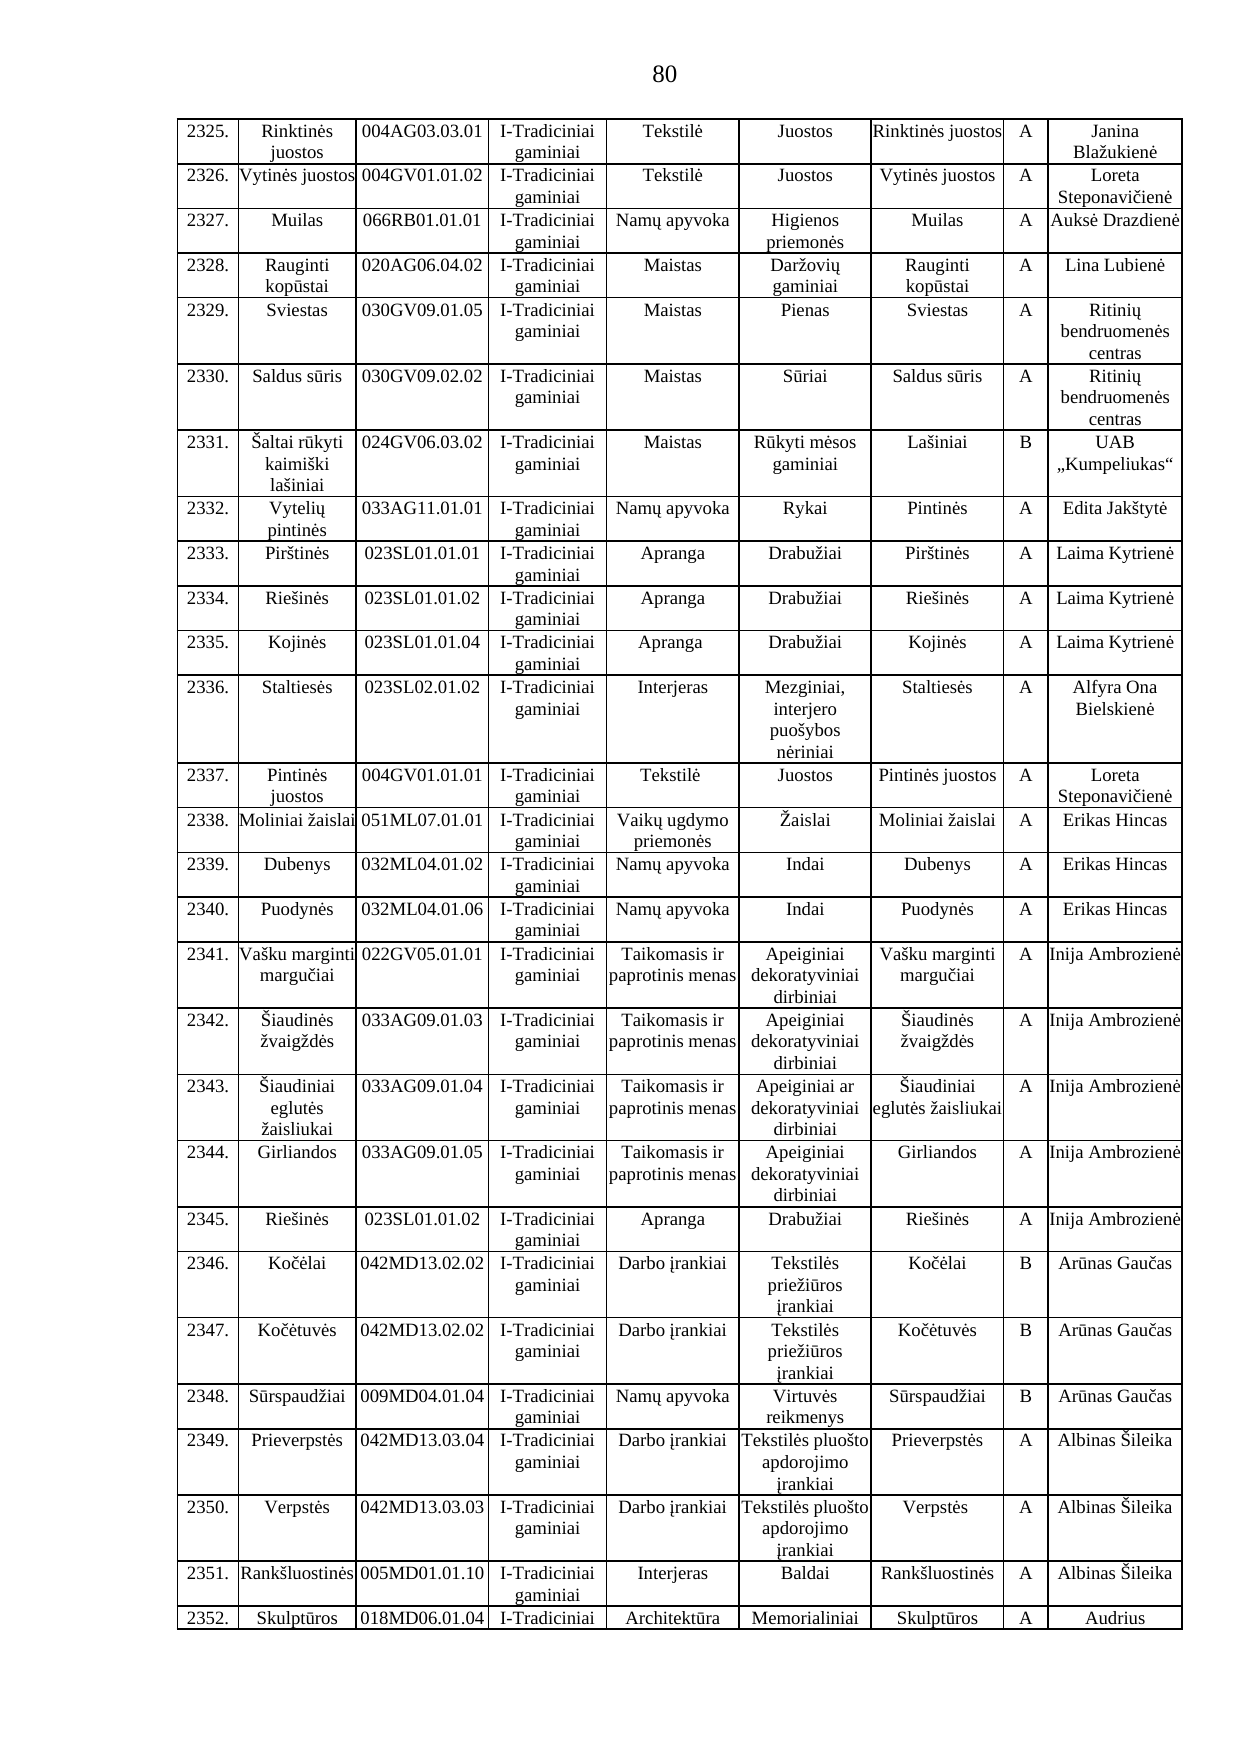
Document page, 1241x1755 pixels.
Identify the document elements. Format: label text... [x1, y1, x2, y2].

table_cell A [1004, 120, 1047, 163]
table_cell Girliandos [872, 1141, 1003, 1206]
table_cell I-Tradiciniai [489, 1607, 606, 1628]
table_cell I-Tradiciniai gaminiai [489, 1208, 606, 1251]
table_cell UAB „Kumpeliukas“ [1049, 431, 1181, 496]
table_cell I-Tradiciniai gaminiai [489, 1385, 606, 1428]
table_cell Baldai [740, 1562, 870, 1605]
table_cell Pintinės juostos [872, 764, 1003, 807]
table_cell Lina Lubienė [1049, 254, 1181, 297]
table_cell I-Tradiciniai gaminiai [489, 808, 606, 852]
table_cell I-Tradiciniai gaminiai [489, 165, 606, 207]
table_cell Tekstilė [607, 120, 738, 163]
table_cell Kočėlai [239, 1252, 355, 1317]
table_cell Mezginiai, interjero puošybos nėriniai [740, 676, 870, 762]
table_cell I-Tradiciniai gaminiai [489, 1562, 606, 1605]
table_cell Sūrspaudžiai [239, 1385, 355, 1428]
table_cell Namų apyvoka [607, 853, 738, 896]
table_cell Sviestas [239, 298, 355, 363]
table_cell Šiaudiniai eglutės žaisliukai [872, 1075, 1003, 1140]
table_cell Namų apyvoka [607, 898, 738, 941]
table_cell Kojinės [239, 631, 355, 674]
table_cell Inija Ambrozienė [1049, 1141, 1181, 1206]
table_cell Apranga [607, 1208, 738, 1251]
table_cell Janina Blažukienė [1049, 120, 1181, 163]
table_cell Memorialiniai [740, 1607, 870, 1628]
table_cell 2352. [178, 1607, 238, 1628]
table_cell 2331. [178, 431, 238, 496]
table_cell 004GV01.01.02 [357, 165, 488, 207]
table_cell A [1004, 298, 1047, 363]
table_cell I-Tradiciniai gaminiai [489, 1075, 606, 1140]
table_cell Laima Kytrienė [1049, 631, 1181, 674]
table_cell Rauginti kopūstai [239, 254, 355, 297]
table_cell A [1004, 254, 1047, 297]
table_cell Loreta Steponavičienė [1049, 165, 1181, 207]
table_cell Edita Jakštytė [1049, 497, 1181, 540]
table_cell Darbo įrankiai [607, 1252, 738, 1317]
table_cell Staltiesės [872, 676, 1003, 762]
table_cell A [1004, 676, 1047, 762]
table_cell Riešinės [239, 587, 355, 630]
table_cell A [1004, 764, 1047, 807]
table_cell Pirštinės [239, 542, 355, 585]
table_cell Rykai [740, 497, 870, 540]
table_cell A [1004, 542, 1047, 585]
table_cell 004GV01.01.01 [357, 764, 488, 807]
table_cell Arūnas Gaučas [1049, 1385, 1181, 1428]
table_cell Sūrspaudžiai [872, 1385, 1003, 1428]
table_cell 2333. [178, 542, 238, 585]
table_cell Inija Ambrozienė [1049, 1208, 1181, 1251]
table_cell Laima Kytrienė [1049, 587, 1181, 630]
table_cell Namų apyvoka [607, 497, 738, 540]
table_cell Tekstilė [607, 764, 738, 807]
table_cell Inija Ambrozienė [1049, 943, 1181, 1007]
table_cell Šaltai rūkyti kaimiški lašiniai [239, 431, 355, 496]
table_cell 2345. [178, 1208, 238, 1251]
table_cell Skulptūros [872, 1607, 1003, 1628]
table_cell Vytinės juostos [239, 165, 355, 207]
table_cell 032ML04.01.06 [357, 898, 488, 941]
table_cell Audrius [1049, 1607, 1181, 1628]
table_cell Moliniai žaislai [872, 808, 1003, 852]
table_cell 033AG09.01.03 [357, 1009, 488, 1073]
table_cell Drabužiai [740, 542, 870, 585]
table_cell I-Tradiciniai gaminiai [489, 120, 606, 163]
table_cell Ritinių bendruomenės centras [1049, 298, 1181, 363]
table_cell Taikomasis ir paprotinis menas [607, 1141, 738, 1206]
table_cell Rankšluostinės [239, 1562, 355, 1605]
table_cell Žaislai [740, 808, 870, 852]
table_cell B [1004, 1385, 1047, 1428]
table_cell I-Tradiciniai gaminiai [489, 298, 606, 363]
table_cell Riešinės [872, 1208, 1003, 1251]
table_cell I-Tradiciniai gaminiai [489, 898, 606, 941]
table_cell 030GV09.02.02 [357, 365, 488, 429]
table_cell Sviestas [872, 298, 1003, 363]
table_cell Alfyra Ona Bielskienė [1049, 676, 1181, 762]
table_cell 042MD13.02.02 [357, 1318, 488, 1383]
table_cell Kočėtuvės [239, 1318, 355, 1383]
table_cell I-Tradiciniai gaminiai [489, 1496, 606, 1560]
table_cell Vašku marginti margučiai [239, 943, 355, 1007]
table_cell B [1004, 1318, 1047, 1383]
table_cell Apranga [607, 631, 738, 674]
table_cell I-Tradiciniai gaminiai [489, 254, 606, 297]
table_cell Pintinės juostos [239, 764, 355, 807]
table_cell Darbo įrankiai [607, 1496, 738, 1560]
table_cell Indai [740, 853, 870, 896]
table_cell A [1004, 943, 1047, 1007]
table_cell Juostos [740, 120, 870, 163]
table_cell 066RB01.01.01 [357, 209, 488, 252]
table_cell A [1004, 587, 1047, 630]
table_cell Apranga [607, 587, 738, 630]
table_cell Kojinės [872, 631, 1003, 674]
table_cell Šiaudinės žvaigždės [872, 1009, 1003, 1073]
table_cell Darbo įrankiai [607, 1430, 738, 1494]
table_cell 2350. [178, 1496, 238, 1560]
table_cell A [1004, 1496, 1047, 1560]
table_cell Namų apyvoka [607, 1385, 738, 1428]
table_cell I-Tradiciniai gaminiai [489, 209, 606, 252]
table_cell 2348. [178, 1385, 238, 1428]
table_cell I-Tradiciniai gaminiai [489, 542, 606, 585]
table_cell 2325. [178, 120, 238, 163]
table_cell Architektūra [607, 1607, 738, 1628]
table_cell 2341. [178, 943, 238, 1007]
table_cell Apeiginiai dekoratyviniai dirbiniai [740, 1141, 870, 1206]
table_cell I-Tradiciniai gaminiai [489, 1141, 606, 1206]
table_cell I-Tradiciniai gaminiai [489, 1430, 606, 1494]
table_cell Dubenys [872, 853, 1003, 896]
table_cell A [1004, 631, 1047, 674]
table_cell Moliniai žaislai [239, 808, 355, 852]
table_cell 2330. [178, 365, 238, 429]
table_cell 023SL01.01.02 [357, 1208, 488, 1251]
table_cell Albinas Šileika [1049, 1496, 1181, 1560]
table_cell 023SL01.01.02 [357, 587, 488, 630]
table_cell Auksė Drazdienė [1049, 209, 1181, 252]
table_cell A [1004, 365, 1047, 429]
table_cell I-Tradiciniai gaminiai [489, 431, 606, 496]
table_cell Albinas Šileika [1049, 1430, 1181, 1494]
table_cell Tekstilės priežiūros įrankiai [740, 1318, 870, 1383]
table_cell Namų apyvoka [607, 209, 738, 252]
table_cell Maistas [607, 431, 738, 496]
table_cell A [1004, 497, 1047, 540]
table_cell 023SL01.01.01 [357, 542, 488, 585]
table_cell 024GV06.03.02 [357, 431, 488, 496]
table_cell Tekstilės pluošto apdorojimo įrankiai [740, 1496, 870, 1560]
table_cell Tekstilė [607, 165, 738, 207]
table_cell I-Tradiciniai gaminiai [489, 1318, 606, 1383]
table_cell Drabužiai [740, 1208, 870, 1251]
table_cell I-Tradiciniai gaminiai [489, 1009, 606, 1073]
table_cell 2336. [178, 676, 238, 762]
table_cell 2351. [178, 1562, 238, 1605]
table_cell Juostos [740, 165, 870, 207]
table_cell Sūriai [740, 365, 870, 429]
table_cell Puodynės [872, 898, 1003, 941]
table_cell 033AG11.01.01 [357, 497, 488, 540]
table_cell Saldus sūris [239, 365, 355, 429]
table_cell Arūnas Gaučas [1049, 1318, 1181, 1383]
table_cell Vytelių pintinės [239, 497, 355, 540]
table_cell Staltiesės [239, 676, 355, 762]
table_cell Riešinės [872, 587, 1003, 630]
table_cell Vašku marginti margučiai [872, 943, 1003, 1007]
table_cell A [1004, 1208, 1047, 1251]
table_cell 033AG09.01.04 [357, 1075, 488, 1140]
table_cell 2347. [178, 1318, 238, 1383]
table_cell 2349. [178, 1430, 238, 1494]
table_cell 042MD13.03.04 [357, 1430, 488, 1494]
table_cell Prieverpstės [239, 1430, 355, 1494]
table_cell 2329. [178, 298, 238, 363]
table_cell Laima Kytrienė [1049, 542, 1181, 585]
table_cell Saldus sūris [872, 365, 1003, 429]
table_cell I-Tradiciniai gaminiai [489, 497, 606, 540]
table_cell A [1004, 1075, 1047, 1140]
table_cell 2334. [178, 587, 238, 630]
table_cell 004AG03.03.01 [357, 120, 488, 163]
table_cell Juostos [740, 764, 870, 807]
table_cell Erikas Hincas [1049, 898, 1181, 941]
table_cell Lašiniai [872, 431, 1003, 496]
table_cell Muilas [239, 209, 355, 252]
table_cell A [1004, 1562, 1047, 1605]
table_cell Apeiginiai dekoratyviniai dirbiniai [740, 1009, 870, 1073]
table_cell 023SL01.01.04 [357, 631, 488, 674]
table_cell 2346. [178, 1252, 238, 1317]
table_cell Rūkyti mėsos gaminiai [740, 431, 870, 496]
table_cell 032ML04.01.02 [357, 853, 488, 896]
table_cell Rinktinės juostos [239, 120, 355, 163]
table_cell Apeiginiai dekoratyviniai dirbiniai [740, 943, 870, 1007]
table_cell Pirštinės [872, 542, 1003, 585]
table_cell Maistas [607, 365, 738, 429]
table_cell Inija Ambrozienė [1049, 1009, 1181, 1073]
table_cell Girliandos [239, 1141, 355, 1206]
table_cell Vytinės juostos [872, 165, 1003, 207]
table_cell A [1004, 165, 1047, 207]
table_cell 020AG06.04.02 [357, 254, 488, 297]
table_cell Taikomasis ir paprotinis menas [607, 1075, 738, 1140]
table_cell Pienas [740, 298, 870, 363]
table_cell Indai [740, 898, 870, 941]
table_cell Pintinės [872, 497, 1003, 540]
table_cell Inija Ambrozienė [1049, 1075, 1181, 1140]
table_cell I-Tradiciniai gaminiai [489, 853, 606, 896]
table_cell A [1004, 808, 1047, 852]
table_cell A [1004, 209, 1047, 252]
table_cell Kočėtuvės [872, 1318, 1003, 1383]
table_cell A [1004, 853, 1047, 896]
table_cell 2338. [178, 808, 238, 852]
table_cell Apranga [607, 542, 738, 585]
table_cell 2344. [178, 1141, 238, 1206]
table_cell Drabužiai [740, 631, 870, 674]
table_cell Dubenys [239, 853, 355, 896]
table_cell 033AG09.01.05 [357, 1141, 488, 1206]
table_cell Rankšluostinės [872, 1562, 1003, 1605]
table_cell Tekstilės pluošto apdorojimo įrankiai [740, 1430, 870, 1494]
table_cell 022GV05.01.01 [357, 943, 488, 1007]
table_cell 2340. [178, 898, 238, 941]
table_cell Prieverpstės [872, 1430, 1003, 1494]
table_cell I-Tradiciniai gaminiai [489, 1252, 606, 1317]
table_cell 051ML07.01.01 [357, 808, 488, 852]
table_cell I-Tradiciniai gaminiai [489, 631, 606, 674]
table_cell Puodynės [239, 898, 355, 941]
table_cell 005MD01.01.10 [357, 1562, 488, 1605]
table_cell I-Tradiciniai gaminiai [489, 365, 606, 429]
table_cell Skulptūros [239, 1607, 355, 1628]
table_cell Albinas Šileika [1049, 1562, 1181, 1605]
table_cell Drabužiai [740, 587, 870, 630]
table_cell Taikomasis ir paprotinis menas [607, 943, 738, 1007]
table_cell Interjeras [607, 676, 738, 762]
table_cell A [1004, 898, 1047, 941]
table_cell B [1004, 431, 1047, 496]
table_cell 2327. [178, 209, 238, 252]
table_cell Erikas Hincas [1049, 853, 1181, 896]
table_cell 2328. [178, 254, 238, 297]
table_cell Interjeras [607, 1562, 738, 1605]
table_cell 2332. [178, 497, 238, 540]
table_cell 009MD04.01.04 [357, 1385, 488, 1428]
table_cell A [1004, 1430, 1047, 1494]
table_cell Higienos priemonės [740, 209, 870, 252]
table_cell Arūnas Gaučas [1049, 1252, 1181, 1317]
table_cell Šiaudiniai eglutės žaisliukai [239, 1075, 355, 1140]
table_cell Maistas [607, 254, 738, 297]
table_cell 2337. [178, 764, 238, 807]
table_cell 018MD06.01.04 [357, 1607, 488, 1628]
table_cell B [1004, 1252, 1047, 1317]
table_cell Šiaudinės žvaigždės [239, 1009, 355, 1073]
table_cell Riešinės [239, 1208, 355, 1251]
table_cell Verpstės [872, 1496, 1003, 1560]
table_cell Rinktinės juostos [872, 120, 1003, 163]
table_cell Vaikų ugdymo priemonės [607, 808, 738, 852]
table_cell Taikomasis ir paprotinis menas [607, 1009, 738, 1073]
table_cell Ritinių bendruomenės centras [1049, 365, 1181, 429]
table_cell I-Tradiciniai gaminiai [489, 676, 606, 762]
table_cell Daržovių gaminiai [740, 254, 870, 297]
table_cell Rauginti kopūstai [872, 254, 1003, 297]
table_cell Erikas Hincas [1049, 808, 1181, 852]
table_cell 2339. [178, 853, 238, 896]
table_cell 042MD13.02.02 [357, 1252, 488, 1317]
table_cell A [1004, 1141, 1047, 1206]
table_cell A [1004, 1607, 1047, 1628]
table_cell I-Tradiciniai gaminiai [489, 943, 606, 1007]
table_cell Tekstilės priežiūros įrankiai [740, 1252, 870, 1317]
table_cell Maistas [607, 298, 738, 363]
table_cell 2326. [178, 165, 238, 207]
table_cell Verpstės [239, 1496, 355, 1560]
table_cell A [1004, 1009, 1047, 1073]
table_cell 2343. [178, 1075, 238, 1140]
table_cell 042MD13.03.03 [357, 1496, 488, 1560]
table_cell Darbo įrankiai [607, 1318, 738, 1383]
table_cell I-Tradiciniai gaminiai [489, 764, 606, 807]
table_cell 030GV09.01.05 [357, 298, 488, 363]
table_cell I-Tradiciniai gaminiai [489, 587, 606, 630]
table_cell Kočėlai [872, 1252, 1003, 1317]
table_cell Virtuvės reikmenys [740, 1385, 870, 1428]
table_cell Apeiginiai ar dekoratyviniai dirbiniai [740, 1075, 870, 1140]
table_cell 2342. [178, 1009, 238, 1073]
table_cell Loreta Steponavičienė [1049, 764, 1181, 807]
table_cell 2335. [178, 631, 238, 674]
table_cell Muilas [872, 209, 1003, 252]
table_cell 023SL02.01.02 [357, 676, 488, 762]
